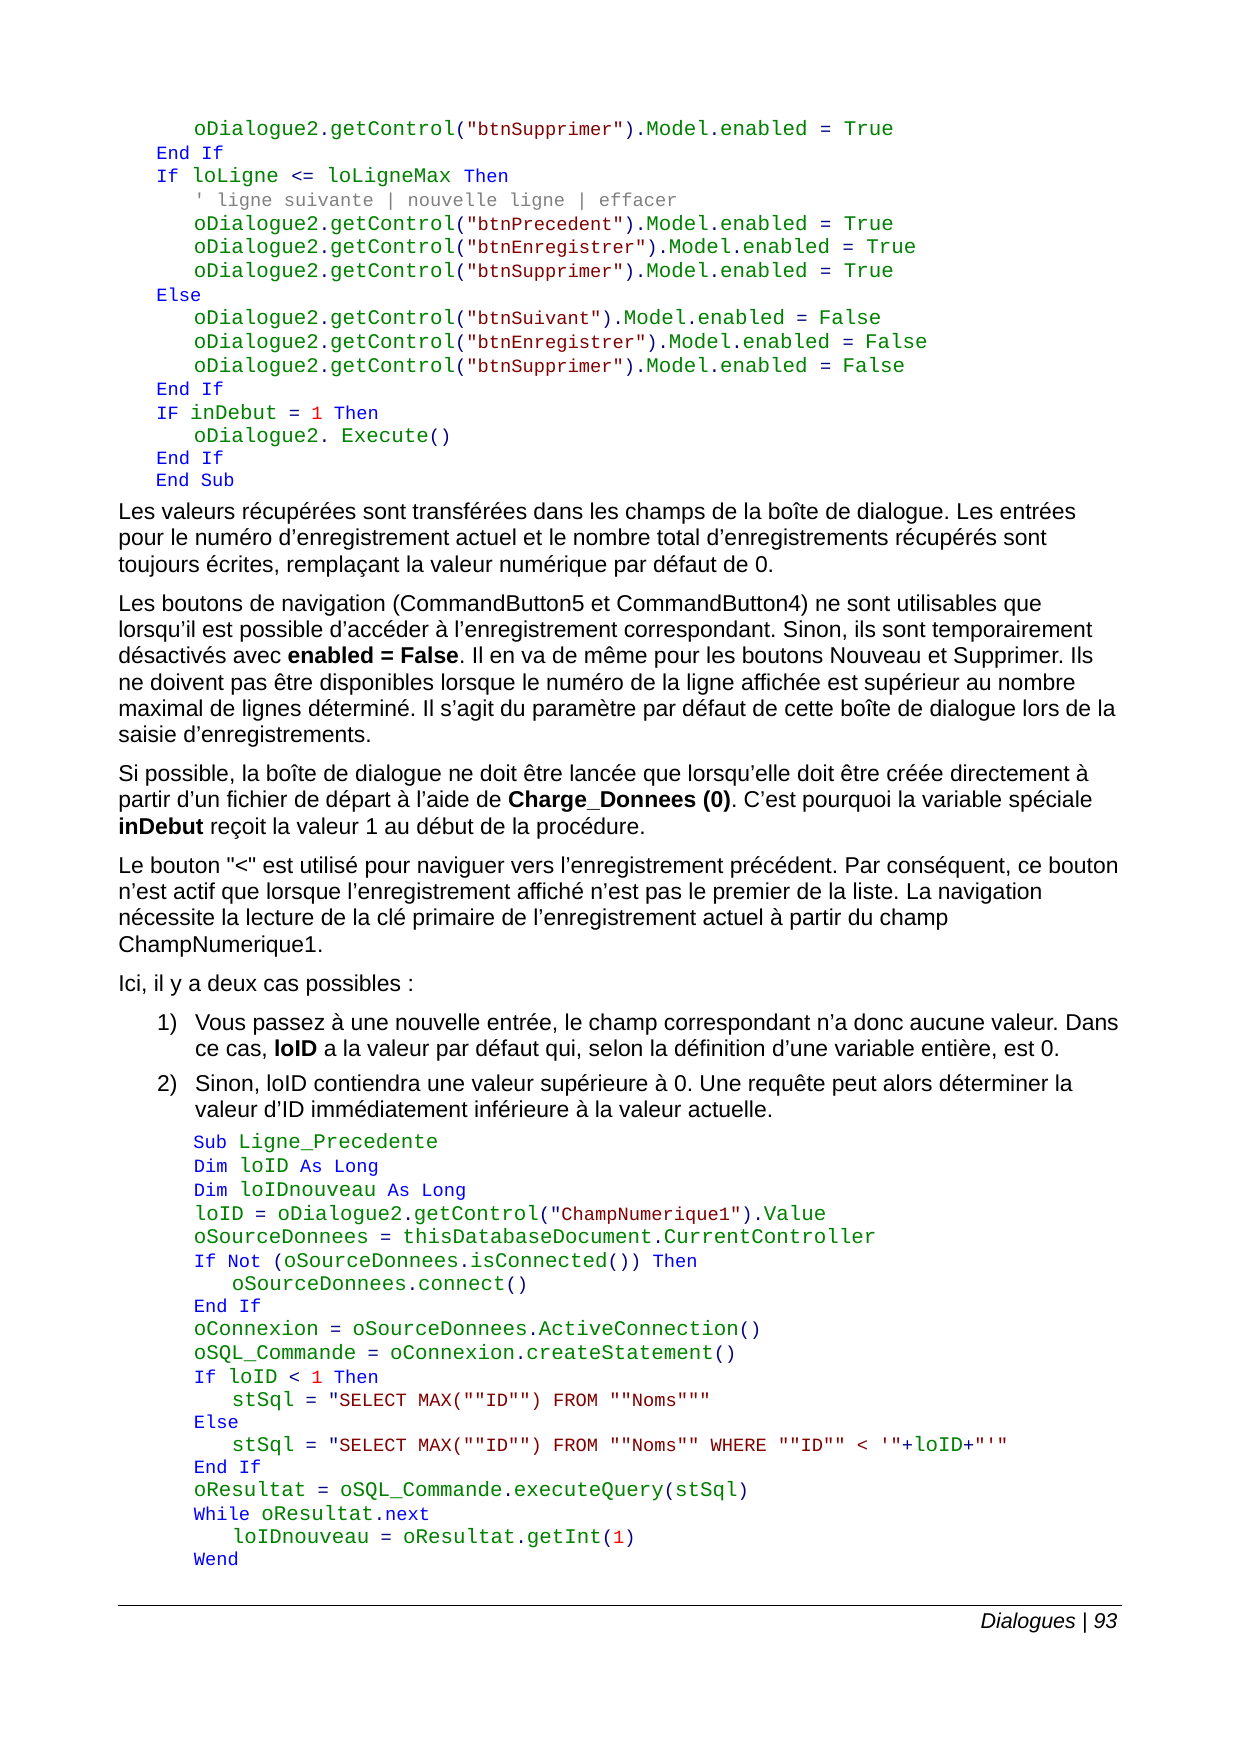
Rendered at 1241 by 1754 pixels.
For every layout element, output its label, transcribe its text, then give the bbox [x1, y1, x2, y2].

text If loID < 1 Then [193, 1366, 1122, 1389]
text Si possible, la boîte de dialogue ne doit être lancée que lorsqu’elle doit être créée directement à partir d’un fichier de départ à l’aide de Charge_Donnees (0). C’est pourquoi la variable spéciale inDebut reçoit la valeur 1 au début de la procédure. [118, 760, 1122, 839]
text While oResultat.next [193, 1503, 1122, 1526]
text Wend [193, 1550, 1122, 1571]
text oSourceDonnees = thisDatabaseDocument.CurrentController [193, 1226, 1122, 1250]
text Les boutons de navigation (CommandButton5 et CommandButton4) ne sont utilisables que lorsqu’il est possible d’accéder à l’enregistrement correspondant. Sinon, ils sont temporairement désactivés avec enabled = False. Il en va de même pour les boutons Nouveau et Supprimer. Ils ne doivent pas être disponibles lorsque le numéro de la ligne affichée est supérieur au nombre maximal de lignes déterminé. Il s’agit du paramètre par défaut de cette boîte de dialogue lors de la saisie d’enregistrements. [118, 589, 1122, 748]
text Sub Ligne_Precedente [193, 1132, 1122, 1155]
text End If [156, 142, 1122, 165]
text loID = oDialogue2.getControl("ChampNumerique1").Value [193, 1202, 1122, 1226]
text If Not (oSourceDonnees.isConnected()) Then [193, 1250, 1122, 1273]
text Else [193, 1413, 1122, 1434]
text oDialogue2.getControl("btnSuivant").Model.enabled = False [156, 307, 1122, 331]
text oSQL_Commande = oConnexion.createStatement() [193, 1342, 1122, 1366]
text stSql = "SELECT MAX(""ID"") FROM ""Noms"" WHERE ""ID"" < '"+loID+"'" [193, 1434, 1122, 1458]
text oDialogue2. Execute() [156, 426, 1122, 449]
text Dim loIDnouveau As Long [193, 1179, 1122, 1202]
text End Sub [156, 470, 1122, 492]
text If loLigne <= loLigneMax Then [156, 165, 1122, 189]
text oDialogue2.getControl("btnPrecedent").Model.enabled = True [156, 213, 1122, 236]
text End If [193, 1458, 1122, 1479]
list Sinon, loID contiendra une valeur supérieure à 0. Une requête peut alors déterminer la valeur d’ID immédiatement inférieure à la valeur actuelle. [177, 1070, 1122, 1123]
text stSql = "SELECT MAX(""ID"") FROM ""Noms""" [193, 1389, 1122, 1413]
list Ici, il y a deux cas possibles : [118, 969, 1122, 996]
text Les valeurs récupérées sont transférées dans les champs de la boîte de dialogue. Les entrées pour le numéro d’enregistrement actuel et le nombre total d’enregistrements récupérés sont toujours écrites, remplaçant la valeur numérique par défaut de 0. [118, 498, 1122, 577]
text oDialogue2.getControl("btnSupprimer").Model.enabled = False [156, 354, 1122, 378]
text Else [156, 284, 1122, 307]
text oDialogue2.getControl("btnEnregistrer").Model.enabled = True [156, 236, 1122, 260]
text Dim loID As Long [193, 1155, 1122, 1179]
text oConnexion = oSourceDonnees.ActiveConnection() [193, 1318, 1122, 1342]
text oResultat = oSQL_Commande.executeQuery(stSql) [193, 1479, 1122, 1503]
text IF inDebut = 1 Then [156, 402, 1122, 426]
text oSourceDonnees.connect() [193, 1273, 1122, 1297]
text oDialogue2.getControl("btnSupprimer").Model.enabled = True [156, 118, 1122, 142]
text oDialogue2.getControl("btnSupprimer").Model.enabled = True [156, 260, 1122, 284]
text End If [156, 449, 1122, 470]
text End If [156, 378, 1122, 402]
text loIDnouveau = oResultat.getInt(1) [193, 1526, 1122, 1550]
list Vous passez à une nouvelle entrée, le champ correspondant n’a donc aucune valeur. Dans ce cas, loID a la valeur par défaut qui, selon la définition d’une variable entière, est 0. [177, 1008, 1122, 1061]
text oDialogue2.getControl("btnEnregistrer").Model.enabled = False [156, 331, 1122, 354]
text Le bouton "<" est utilisé pour naviguer vers l’enregistrement précédent. Par conséquent, ce bouton n’est actif que lorsque l’enregistrement affiché n’est pas le premier de la liste. La navigation nécessite la lecture de la clé primaire de l’enregistrement actuel à partir du champ ChampNumerique1. [118, 852, 1122, 957]
text ' ligne suivante | nouvelle ligne | effacer [156, 189, 1122, 213]
text End If [193, 1297, 1122, 1318]
